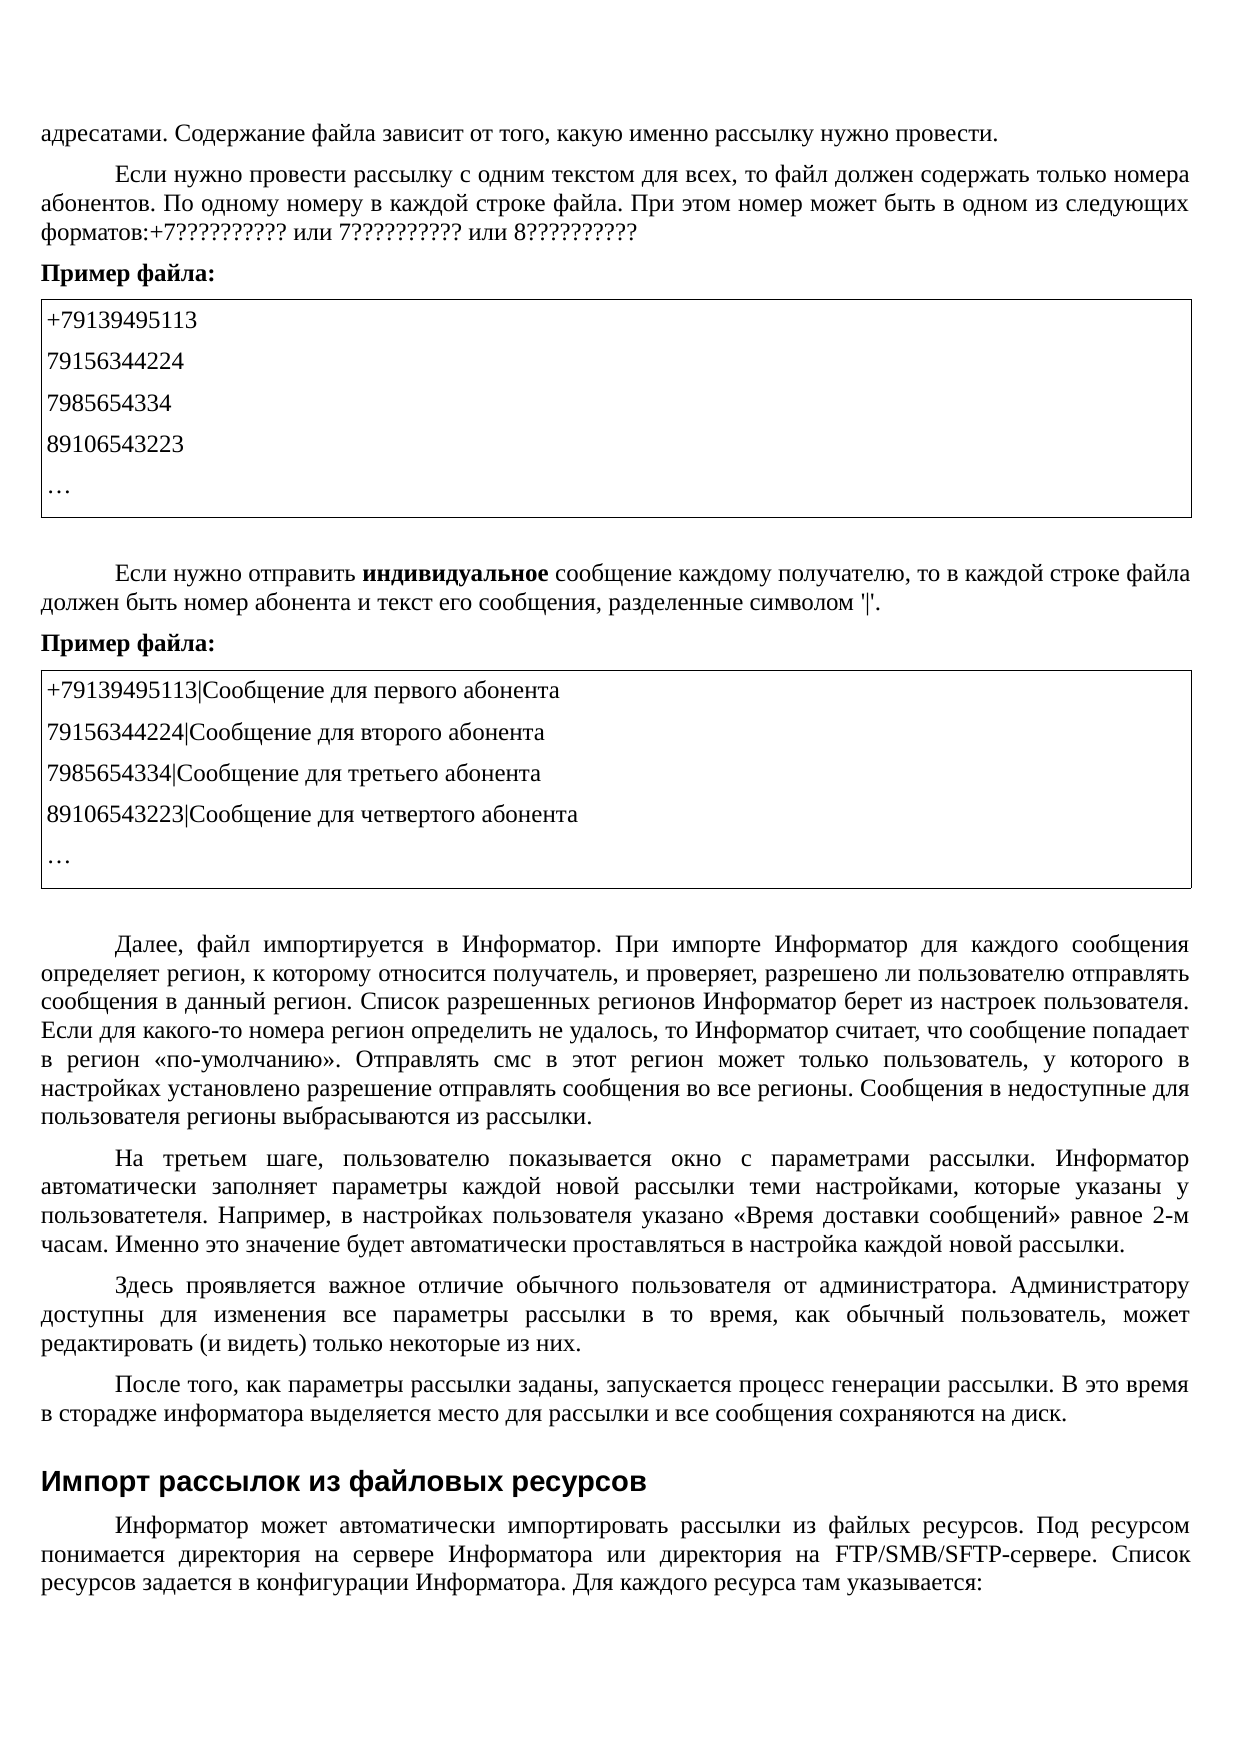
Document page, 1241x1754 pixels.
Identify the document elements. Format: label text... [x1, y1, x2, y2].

text адресатами. Содержание файла зависит от того, какую именно рассылку нужно провести. [41, 118, 1191, 147]
text Если нужно провести рассылку с одним текстом для всех, то файл должен содержать только номера абонентов. По одному номеру в каждой строке файла. При этом номер может быть в одном из следующих форматов:+7?????????? или 7?????????? или 8?????????? [41, 159, 1191, 246]
text Пример файла: [41, 628, 1191, 657]
text На третьем шаге, пользователю показывается окно с параметрами рассылки. Информатор автоматически заполняет параметры каждой новой рассылки теми настройками, которые указаны у пользоватетеля. Например, в настройках пользователя указано «Время доставки сообщений» равное 2-м часам. Именно это значение будет автоматически проставляться в настройка каждой новой рассылки. [41, 1143, 1191, 1258]
text Если нужно отправить индивидуальное сообщение каждому получателю, то в каждой строке файла должен быть номер абонента и текст его сообщения, разделенные символом '|'. [41, 558, 1191, 616]
text После того, как параметры рассылки заданы, запускается процесс генерации рассылки. В это время в сторадже информатора выделяется место для рассылки и все сообщения сохраняются на диск. [41, 1369, 1191, 1426]
subtitle Импорт рассылок из файловых ресурсов [41, 1464, 1191, 1497]
table_header +79139495113|Сообщение для первого абонента 79156344224|Сообщение для второго абонента 7985654334|Сообщение для третьего абонента 89106543223|Сообщение для четвертого абонента … [42, 671, 1191, 888]
text Информатор может автоматически импортировать рассылки из файлых ресурсов. Под ресурсом понимается директория на сервере Информатора или директория на FTP/SMB/SFTP-сервере. Список ресурсов задается в конфигурации Информатора. Для каждого ресурса там указывается: [41, 1510, 1191, 1596]
text Далее, файл импортируется в Информатор. При импорте Информатор для каждого сообщения определяет регион, к которому относится получатель, и проверяет, разрешено ли пользователю отправлять сообщения в данный регион. Список разрешенных регионов Информатор берет из настроек пользователя. Если для какого-то номера регион определить не удалось, то Информатор считает, что сообщение попадает в регион «по-умолчанию». Отправлять смс в этот регион может только пользователь, у которого в настройках установлено разрешение отправлять сообщения во все регионы. Сообщения в недоступные для пользователя регионы выбрасываются из рассылки. [41, 929, 1191, 1130]
text Пример файла: [41, 258, 1191, 287]
table_header +79139495113 79156344224 7985654334 89106543223 … [42, 300, 1191, 517]
text Здесь проявляется важное отличие обычного пользователя от администратора. Администратору доступны для изменения все параметры рассылки в то время, как обычный пользователь, может редактировать (и видеть) только некоторые из них. [41, 1270, 1191, 1356]
